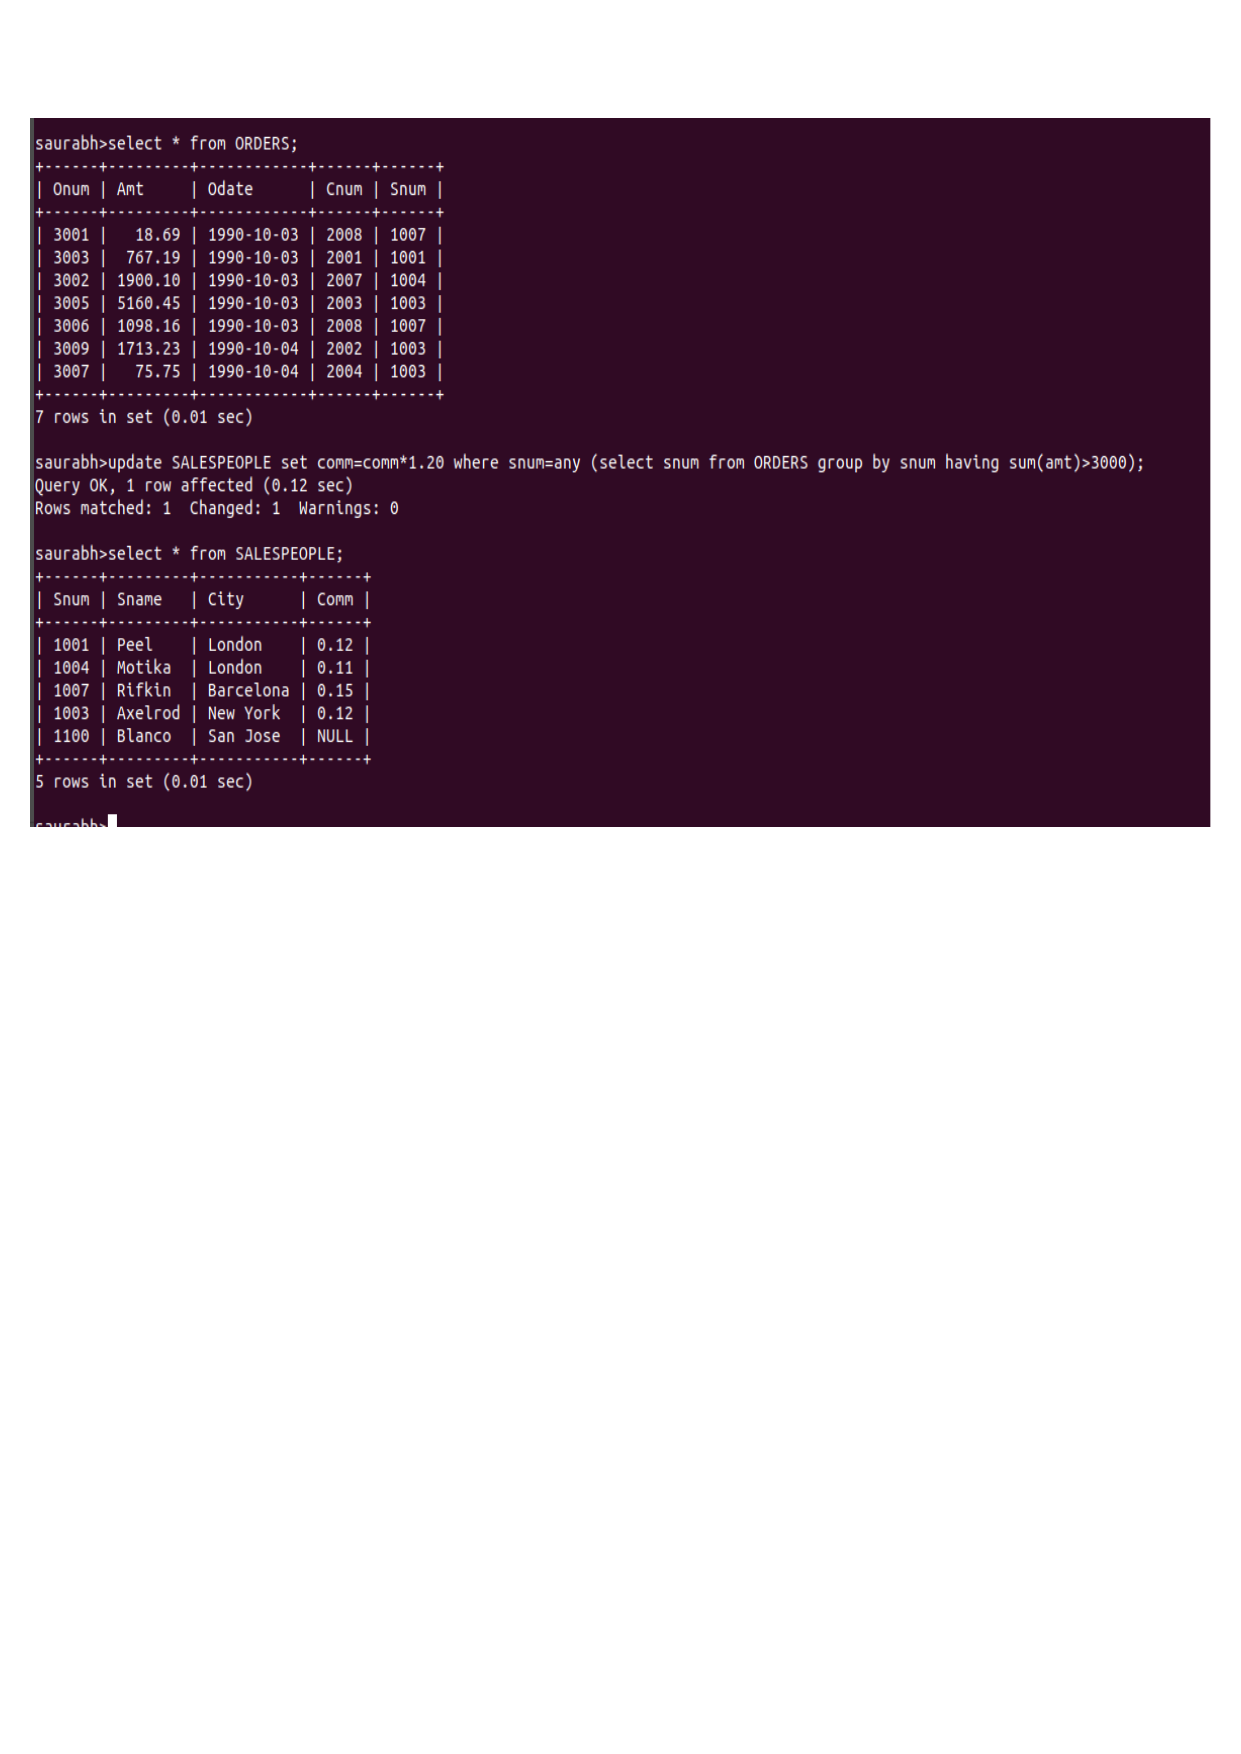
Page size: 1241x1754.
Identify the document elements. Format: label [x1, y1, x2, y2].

picture [30, 118, 1211, 827]
